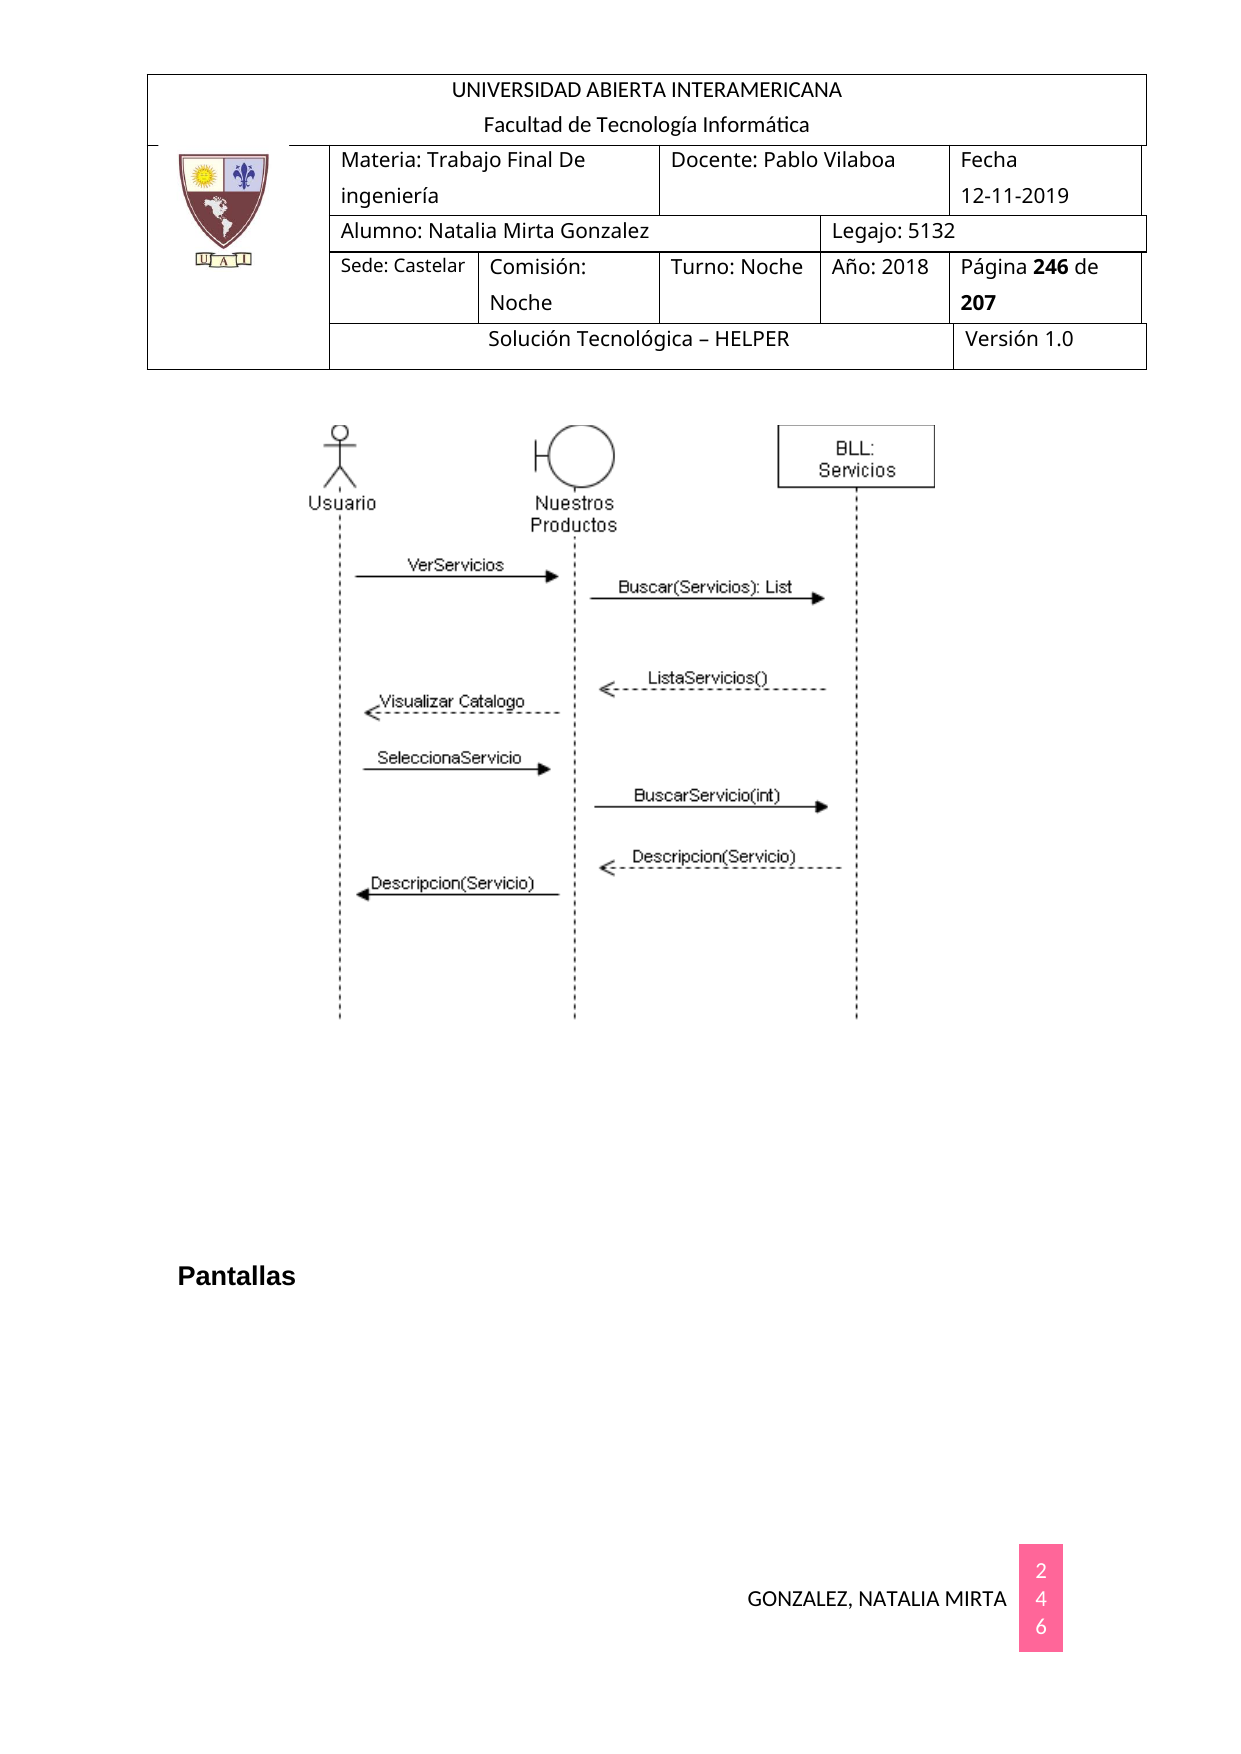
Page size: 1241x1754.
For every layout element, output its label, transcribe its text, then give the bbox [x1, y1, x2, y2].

text Pantallas [177, 1260, 1063, 1292]
